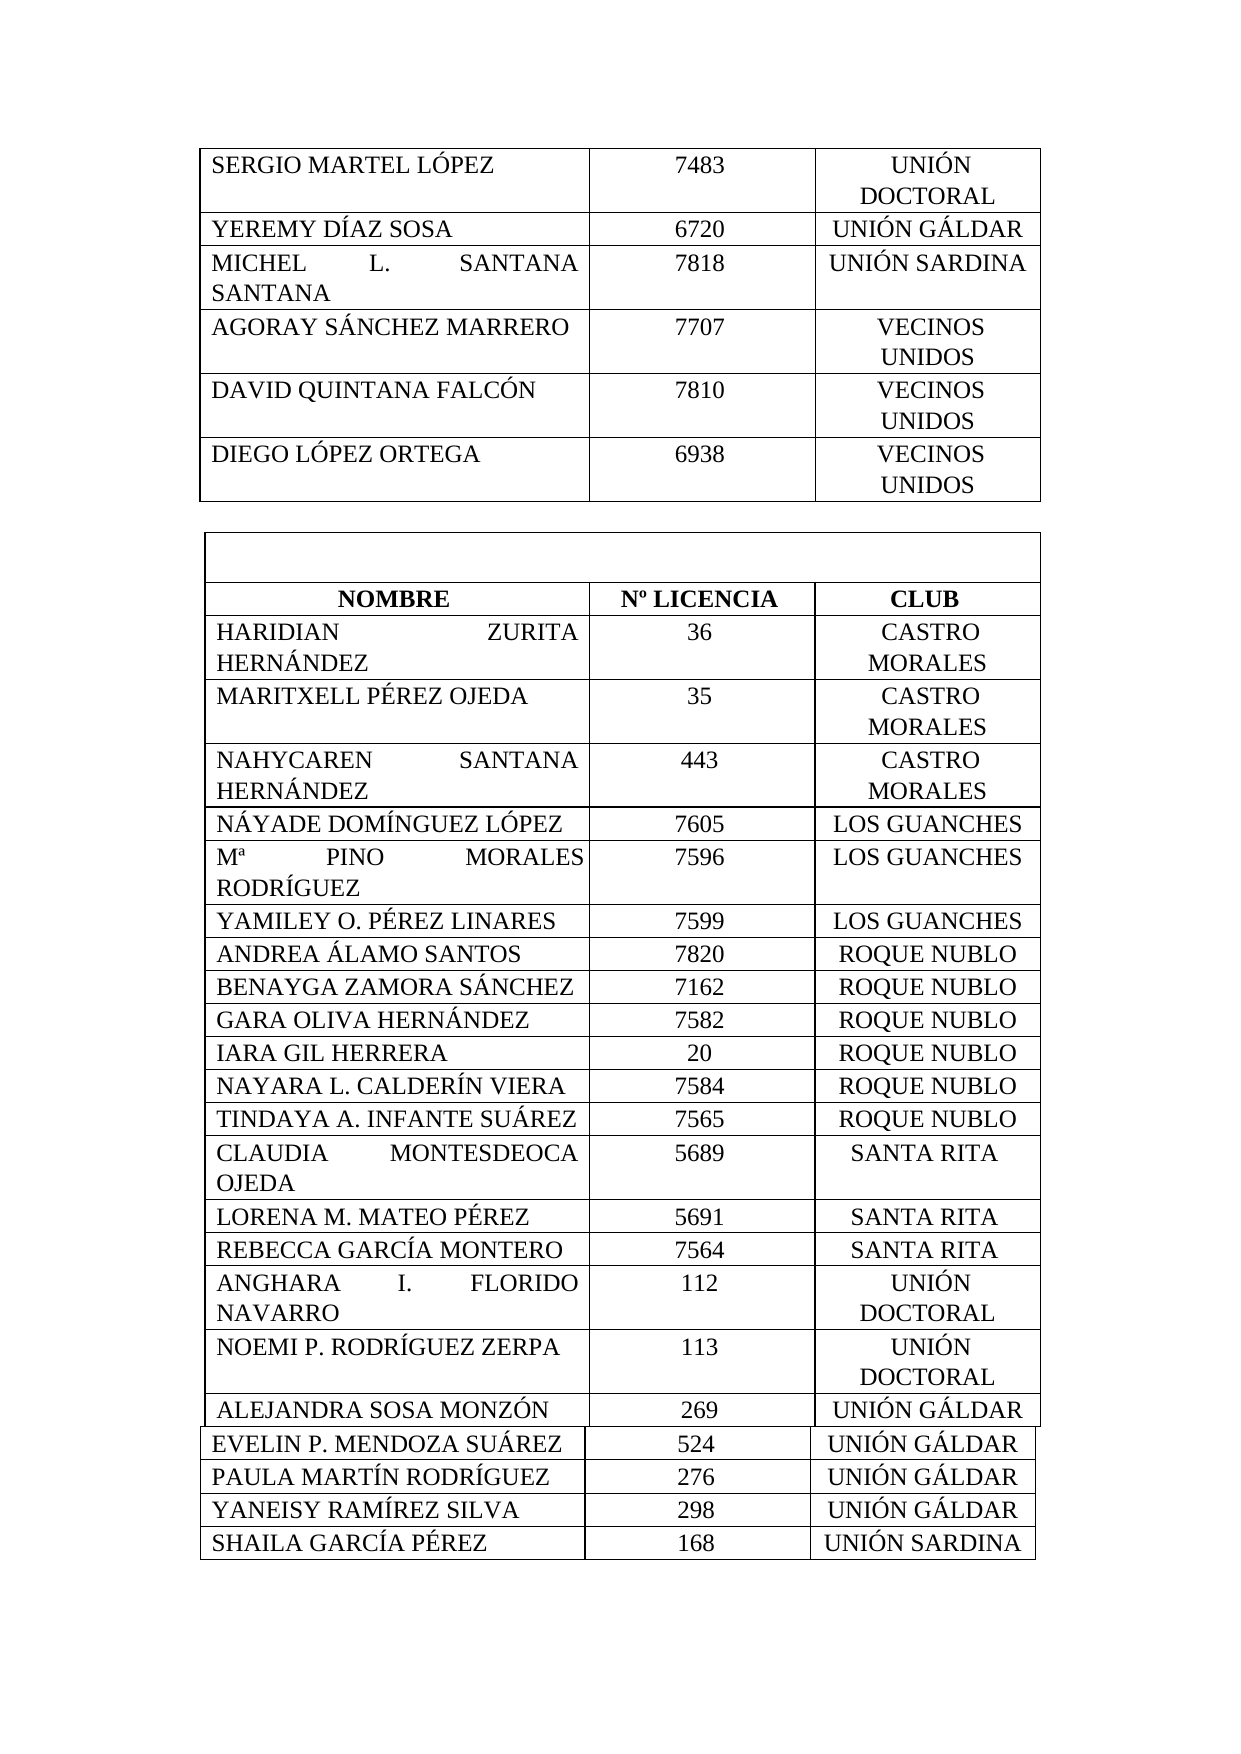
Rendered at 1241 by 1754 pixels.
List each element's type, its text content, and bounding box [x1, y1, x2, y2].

table_cell MARITXELL PÉREZ OJEDA [206, 680, 589, 743]
table_cell GARA OLIVA HERNÁNDEZ [206, 1004, 589, 1036]
table_cell [200, 1232, 204, 1265]
table_cell NAHYCAREN SANTANA HERNÁNDEZ [206, 744, 589, 806]
table_cell LOS GUANCHES [816, 841, 1040, 903]
table_cell 113 [590, 1330, 814, 1393]
table_cell Mª PINO MORALES RODRÍGUEZ [206, 841, 589, 903]
table_cell LOS GUANCHES [816, 905, 1040, 937]
table_cell [200, 1102, 204, 1135]
table_cell ROQUE NUBLO [816, 1103, 1040, 1135]
table_cell 7483 [590, 149, 815, 212]
table_cell UNIÓN GÁLDAR [811, 1427, 1035, 1459]
table_cell 7605 [590, 808, 814, 839]
table_cell 7584 [590, 1070, 814, 1102]
table_cell SERGIO MARTEL LÓPEZ [201, 149, 589, 212]
table_cell UNIÓN GÁLDAR [816, 213, 1040, 245]
table_cell CASTRO MORALES [816, 616, 1040, 679]
table_cell [200, 1265, 204, 1329]
table_header JUVENIL FEMENINO [206, 533, 815, 582]
table_cell SANTA RITA [816, 1233, 1040, 1265]
table_cell 112 [590, 1266, 814, 1329]
table_cell [200, 1003, 204, 1036]
table_cell [1036, 1427, 1040, 1459]
table_cell [200, 582, 204, 615]
table_cell ROQUE NUBLO [816, 938, 1040, 970]
table_cell LOS GUANCHES [816, 808, 1040, 839]
table_cell 276 [586, 1460, 810, 1492]
table_cell [1036, 1526, 1040, 1559]
table_cell HARIDIAN ZURITA HERNÁNDEZ [206, 616, 589, 679]
table_cell UNIÓN GÁLDAR [811, 1494, 1035, 1526]
table_cell 7599 [590, 905, 814, 937]
table_cell ALEJANDRA SOSA MONZÓN [206, 1394, 589, 1426]
table_cell [200, 1069, 204, 1102]
table_cell SANTA RITA [816, 1136, 1040, 1199]
table_cell 269 [590, 1394, 814, 1426]
table_cell CLUB [816, 583, 1040, 615]
table_cell 6938 [590, 438, 815, 501]
table_cell [200, 904, 204, 937]
table_cell VECINOS UNIDOS [816, 310, 1040, 373]
table_cell PAULA MARTÍN RODRÍGUEZ [201, 1460, 584, 1492]
table_cell YANEISY RAMÍREZ SILVA [201, 1494, 584, 1526]
table_cell 35 [590, 680, 814, 743]
table_cell UNIÓN GÁLDAR [811, 1460, 1035, 1492]
table_cell DIEGO LÓPEZ ORTEGA [201, 438, 589, 501]
table_cell [200, 1199, 204, 1232]
table_cell UNIÓN DOCTORAL [816, 1330, 1040, 1393]
table_cell [200, 970, 204, 1003]
table_cell ANGHARA I. FLORIDO NAVARRO [206, 1266, 589, 1329]
table_cell UNIÓN DOCTORAL [816, 1266, 1040, 1329]
table_cell CASTRO MORALES [816, 744, 1040, 806]
table_cell [200, 615, 204, 679]
table_cell [1036, 1459, 1040, 1492]
table_cell 7818 [590, 246, 815, 309]
table_cell SANTA RITA [816, 1200, 1040, 1232]
table_cell 7564 [590, 1233, 814, 1265]
table_cell 7596 [590, 841, 814, 903]
table_cell NAYARA L. CALDERÍN VIERA [206, 1070, 589, 1102]
table_cell [1036, 1493, 1040, 1526]
table_cell [200, 1135, 204, 1199]
table_cell 7582 [590, 1004, 814, 1036]
table_header [200, 532, 204, 582]
table_cell CLAUDIA MONTESDEOCA OJEDA [206, 1136, 589, 1199]
table_cell 168 [586, 1527, 810, 1559]
table_cell 5689 [590, 1136, 814, 1199]
table_cell ROQUE NUBLO [816, 971, 1040, 1003]
table_cell REBECCA GARCÍA MONTERO [206, 1233, 589, 1265]
table_cell [200, 743, 204, 806]
table_cell 7707 [590, 310, 815, 373]
table_cell [200, 1329, 204, 1393]
table_cell [200, 840, 204, 903]
table_cell EVELIN P. MENDOZA SUÁREZ [201, 1427, 584, 1459]
table_cell 524 [586, 1427, 810, 1459]
table_cell ANDREA ÁLAMO SANTOS [206, 938, 589, 970]
table_cell IARA GIL HERRERA [206, 1037, 589, 1069]
table_cell [200, 679, 204, 743]
table_cell 443 [590, 744, 814, 806]
table_cell VECINOS UNIDOS [816, 438, 1040, 501]
table_cell 7162 [590, 971, 814, 1003]
table_cell UNIÓN SARDINA [816, 246, 1040, 309]
table_header [815, 533, 1040, 582]
table_cell VECINOS UNIDOS [816, 374, 1040, 437]
table_cell 7810 [590, 374, 815, 437]
table_cell SHAILA GARCÍA PÉREZ [201, 1527, 584, 1559]
table_cell BENAYGA ZAMORA SÁNCHEZ [206, 971, 589, 1003]
table_cell YEREMY DÍAZ SOSA [201, 213, 589, 245]
table_cell DAVID QUINTANA FALCÓN [201, 374, 589, 437]
table_cell [200, 937, 204, 970]
table_cell 6720 [590, 213, 815, 245]
table_cell Nº LICENCIA [590, 583, 814, 615]
table_cell [200, 806, 204, 839]
table_cell NOEMI P. RODRÍGUEZ ZERPA [206, 1330, 589, 1393]
table_cell UNIÓN DOCTORAL [816, 149, 1040, 212]
table_cell UNIÓN GÁLDAR [816, 1394, 1040, 1426]
table_cell 36 [590, 616, 814, 679]
table_cell NÁYADE DOMÍNGUEZ LÓPEZ [206, 808, 589, 839]
table_cell MICHEL L. SANTANA SANTANA [201, 246, 589, 309]
table_cell 7820 [590, 938, 814, 970]
table_cell 298 [586, 1494, 810, 1526]
table_cell ROQUE NUBLO [816, 1037, 1040, 1069]
table_cell ROQUE NUBLO [816, 1070, 1040, 1102]
table_cell YAMILEY O. PÉREZ LINARES [206, 905, 589, 937]
table_cell LORENA M. MATEO PÉREZ [206, 1200, 589, 1232]
table_cell UNIÓN SARDINA [811, 1527, 1035, 1559]
table_cell CASTRO MORALES [816, 680, 1040, 743]
table_cell [200, 1393, 204, 1426]
table_cell 5691 [590, 1200, 814, 1232]
table_cell NOMBRE [206, 583, 589, 615]
table_cell [200, 1036, 204, 1069]
table_cell 7565 [590, 1103, 814, 1135]
table_cell TINDAYA A. INFANTE SUÁREZ [206, 1103, 589, 1135]
table_cell AGORAY SÁNCHEZ MARRERO [201, 310, 589, 373]
table_cell 20 [590, 1037, 814, 1069]
table_cell ROQUE NUBLO [816, 1004, 1040, 1036]
